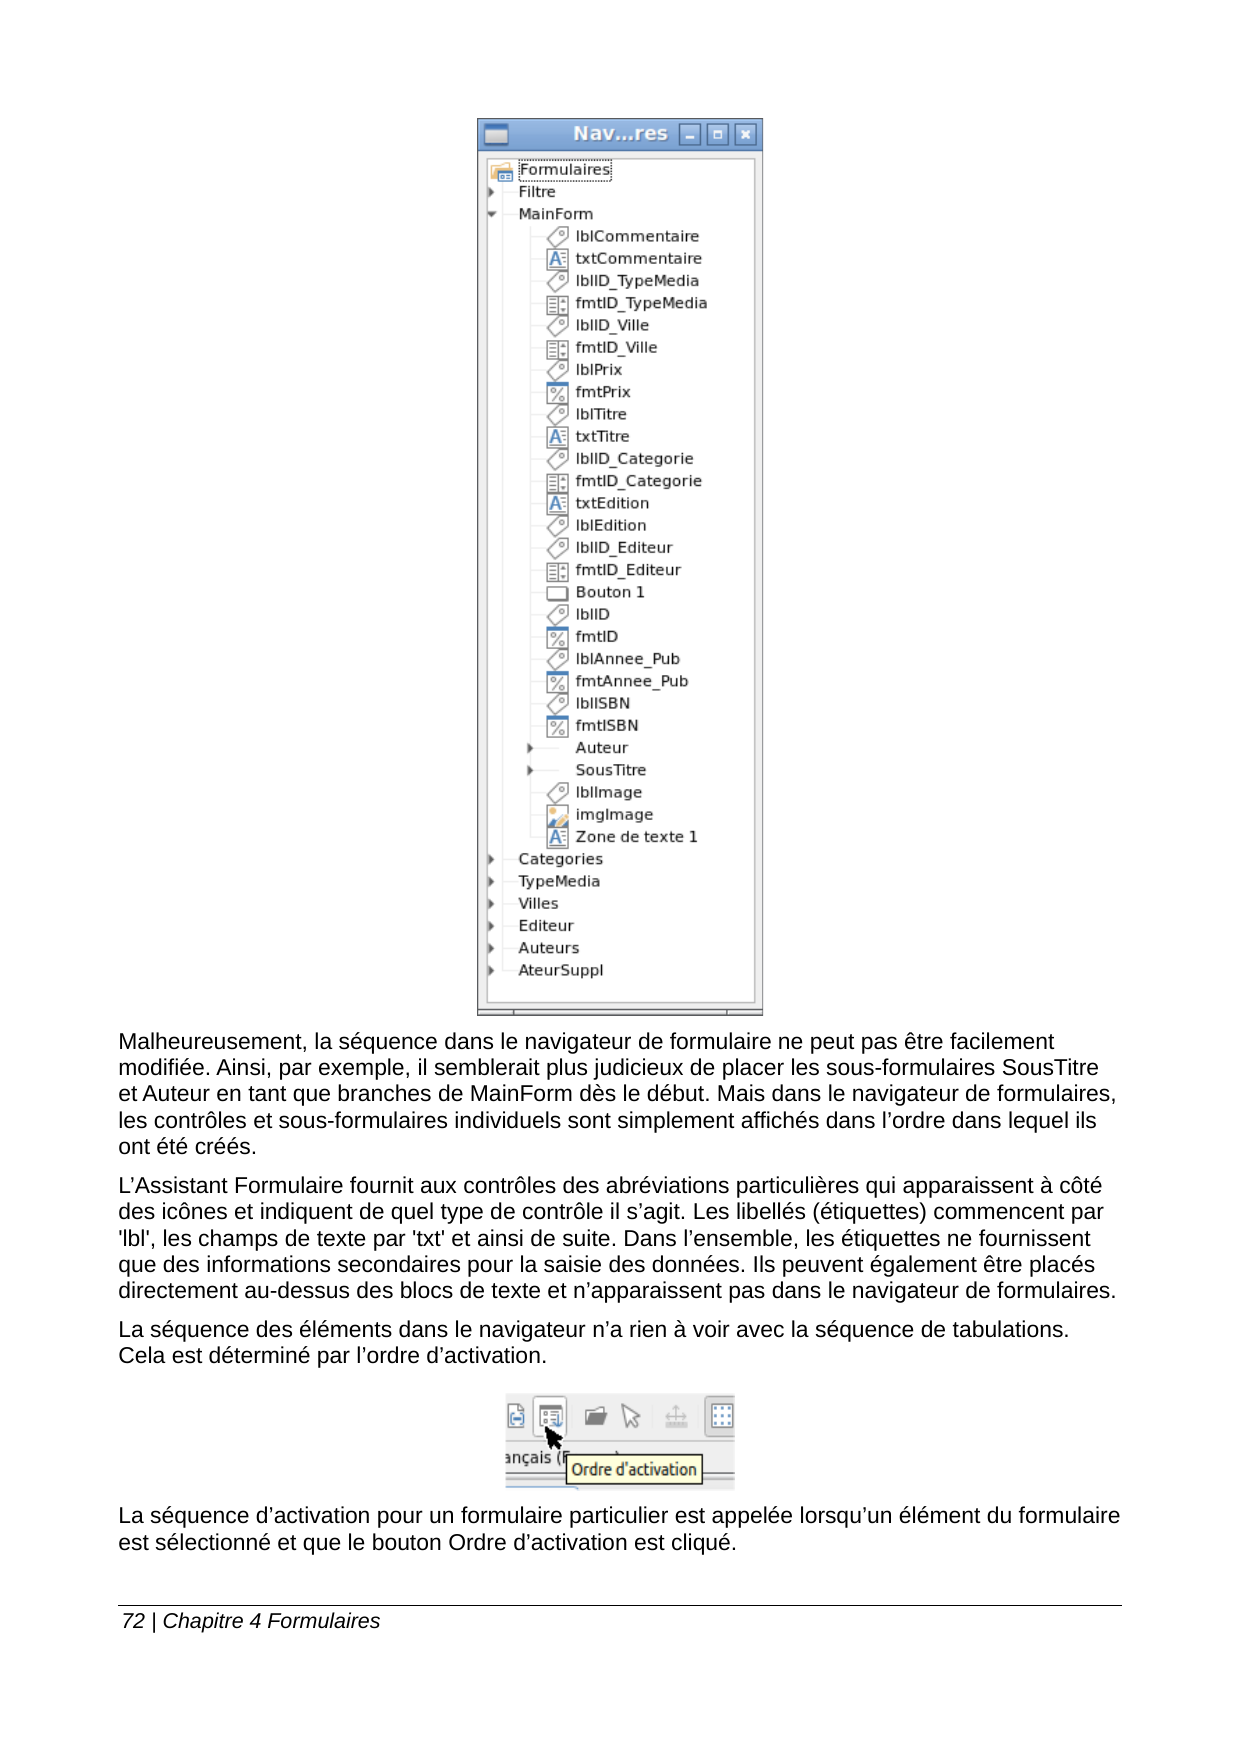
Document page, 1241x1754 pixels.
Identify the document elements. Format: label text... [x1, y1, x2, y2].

text La séquence d’activation pour un formulaire particulier est appelée lorsqu’un élément du formulaire est sélectionné et que le bouton Ordre d’activation est cliqué. [118, 1502, 1122, 1555]
picture [477, 118, 764, 1016]
text La séquence des éléments dans le navigateur n’a rien à voir avec la séquence de tabulations. Cela est déterminé par l’ordre d’activation. [118, 1316, 1122, 1369]
text Malheureusement, la séquence dans le navigateur de formulaire ne peut pas être facilement modifiée. Ainsi, par exemple, il semblerait plus judicieux de placer les sous-formulaires SousTitre et Auteur en tant que branches de MainForm dès le début. Mais dans le navigateur de formulaires, les contrôles et sous-formulaires individuels sont simplement affichés dans l’ordre dans lequel ils ont été créés. [118, 1028, 1122, 1159]
text L’Assistant Formulaire fournit aux contrôles des abréviations particulières qui apparaissent à côté des icônes et indiquent de quel type de contrôle il s’agit. Les libellés (étiquettes) commencent par 'lbl', les champs de texte par 'txt' et ainsi de suite. Dans l’ensemble, les étiquettes ne fournissent que des informations secondaires pour la saisie des données. Ils peuvent également être placés directement au-dessus des blocs de texte et n’apparaissent pas dans le navigateur de formulaires. [118, 1172, 1122, 1304]
